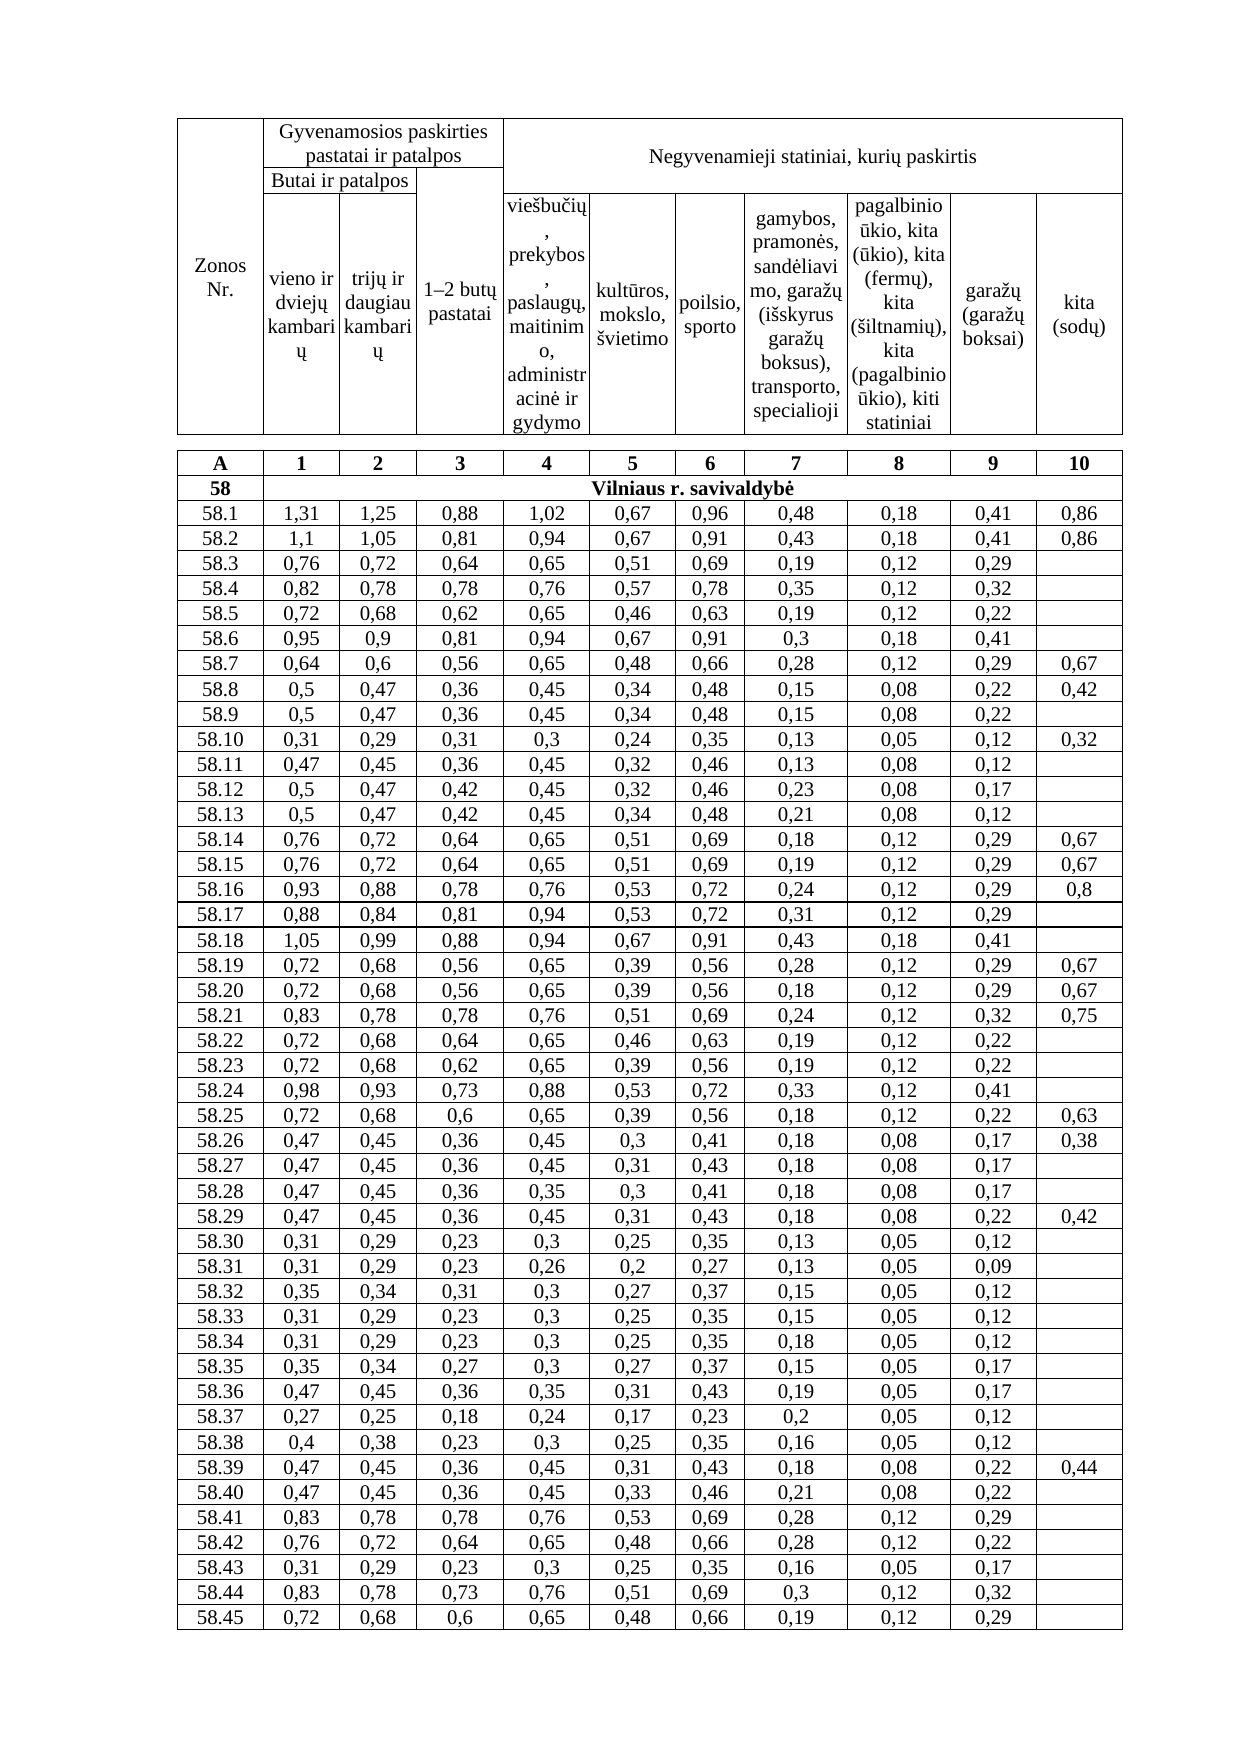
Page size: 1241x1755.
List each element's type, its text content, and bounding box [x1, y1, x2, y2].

table_cell 58.27 [178, 1154, 263, 1177]
table_cell [1037, 1028, 1122, 1052]
table_cell 0,91 [676, 928, 744, 952]
table_cell 58.37 [178, 1405, 263, 1428]
table_cell 0,19 [745, 1028, 847, 1052]
table_cell 0,65 [504, 1028, 589, 1052]
table_cell 0,17 [951, 1128, 1036, 1152]
table_cell 0,18 [745, 1455, 847, 1479]
table_cell 0,42 [1037, 676, 1122, 701]
table_cell 0,5 [264, 676, 339, 701]
table_cell 0,05 [848, 1405, 950, 1428]
table_cell 0,18 [745, 1329, 847, 1353]
table_cell 0,12 [848, 576, 950, 600]
table_cell 0,23 [417, 1430, 503, 1454]
table_cell 0,12 [951, 1405, 1036, 1428]
table_cell 0,47 [340, 676, 416, 701]
table_cell 0,18 [417, 1405, 503, 1428]
table_cell 0,34 [340, 1279, 416, 1303]
table_cell 0,05 [848, 1254, 950, 1278]
table_cell 0,36 [417, 676, 503, 701]
table_cell 0,05 [848, 1329, 950, 1353]
table_cell 0,13 [745, 727, 847, 751]
table_cell 0,51 [590, 852, 675, 876]
table_cell 0,29 [340, 1329, 416, 1353]
table_cell 0,18 [848, 526, 950, 550]
table_cell 58.36 [178, 1379, 263, 1403]
table_cell 0,42 [417, 777, 503, 801]
table_cell 0,22 [951, 1028, 1036, 1052]
table_cell 0,39 [590, 978, 675, 1002]
table_cell 58.26 [178, 1128, 263, 1152]
table_cell 0,43 [676, 1154, 744, 1177]
table_cell 58.44 [178, 1580, 263, 1604]
table_cell 58.15 [178, 852, 263, 876]
table_cell 0,35 [676, 1229, 744, 1253]
table_cell 0,3 [504, 1354, 589, 1378]
table_cell 58.4 [178, 576, 263, 600]
table_cell 0,3 [504, 1329, 589, 1353]
table_cell 0,12 [848, 852, 950, 876]
table_cell 0,64 [417, 852, 503, 876]
table_cell [504, 435, 589, 449]
table_cell 0,64 [417, 551, 503, 575]
table_cell 0,91 [676, 626, 744, 650]
table_cell 0,24 [590, 727, 675, 751]
table_cell 7 [745, 451, 847, 474]
table_cell [590, 435, 675, 449]
table_cell 0,43 [676, 1379, 744, 1403]
table_cell 0,31 [264, 1304, 339, 1328]
table_cell 0,12 [848, 903, 950, 926]
table_cell 0,36 [417, 1204, 503, 1228]
table_cell [1037, 576, 1122, 600]
table_cell 0,65 [504, 827, 589, 851]
table_cell 0,22 [951, 676, 1036, 701]
table_cell 0,23 [745, 777, 847, 801]
table_cell [1037, 601, 1122, 625]
table_cell 0,34 [590, 802, 675, 826]
table_cell [1037, 1154, 1122, 1177]
table_cell 0,3 [504, 727, 589, 751]
table_cell 58.34 [178, 1329, 263, 1353]
table_cell 0,27 [590, 1279, 675, 1303]
table_cell 58.1 [178, 501, 263, 525]
table_cell 0,08 [848, 1154, 950, 1177]
table_cell 0,35 [745, 576, 847, 600]
table_cell 0,08 [848, 752, 950, 776]
table_cell 0,36 [417, 1455, 503, 1479]
table_cell 0,29 [951, 978, 1036, 1002]
table_cell 0,35 [676, 1304, 744, 1328]
table_cell 0,35 [676, 1329, 744, 1353]
table_cell 8 [848, 451, 950, 474]
table_cell 0,72 [340, 852, 416, 876]
table_cell 0,31 [590, 1379, 675, 1403]
table_cell 0,36 [417, 752, 503, 776]
table_cell 0,47 [264, 1204, 339, 1228]
table_cell 0,17 [590, 1405, 675, 1428]
table_cell 0,12 [848, 551, 950, 575]
table_cell 0,72 [264, 1028, 339, 1052]
table_cell 0,31 [745, 903, 847, 926]
table_cell 0,67 [1037, 827, 1122, 851]
table_cell 0,28 [745, 1530, 847, 1554]
table_cell Butai ir patalpos [264, 168, 416, 192]
table_cell 0,69 [676, 1580, 744, 1604]
table_cell 0,5 [264, 777, 339, 801]
table_cell 0,83 [264, 1580, 339, 1604]
table_cell 0,25 [590, 1555, 675, 1579]
table_cell 0,29 [951, 877, 1036, 901]
table_cell 0,51 [590, 1580, 675, 1604]
table_cell 0,05 [848, 1555, 950, 1579]
table_cell 0,37 [676, 1354, 744, 1378]
table_cell 0,21 [745, 802, 847, 826]
table_cell 0,12 [951, 1229, 1036, 1253]
table_cell 1,05 [264, 928, 339, 952]
table_cell 0,64 [417, 1530, 503, 1554]
table_cell 0,12 [848, 978, 950, 1002]
table_cell [416, 435, 504, 449]
table_cell 0,69 [676, 1505, 744, 1529]
table_cell 0,6 [340, 651, 416, 675]
table_cell 0,05 [848, 1430, 950, 1454]
table_cell 0,3 [590, 1179, 675, 1203]
table_cell 0,72 [676, 1078, 744, 1102]
table_cell [1037, 1053, 1122, 1077]
table_cell 0,45 [504, 1154, 589, 1177]
table_cell 0,35 [676, 727, 744, 751]
table_cell 0,41 [951, 526, 1036, 550]
table_cell 9 [951, 451, 1036, 474]
table_cell 0,67 [590, 928, 675, 952]
table_cell vieno ir dviejų kambarių [264, 194, 339, 434]
table_cell 0,19 [745, 1605, 847, 1629]
table_cell 0,33 [590, 1480, 675, 1504]
table_cell 58.43 [178, 1555, 263, 1579]
table_cell 0,42 [1037, 1204, 1122, 1228]
table_cell 58.5 [178, 601, 263, 625]
table_cell 0,12 [848, 1530, 950, 1554]
table_cell 0,18 [745, 1128, 847, 1152]
table_cell 0,6 [417, 1605, 503, 1629]
table_cell 0,45 [504, 777, 589, 801]
table_cell [1037, 777, 1122, 801]
table_cell 0,68 [340, 1103, 416, 1127]
table_cell 58.14 [178, 827, 263, 851]
table_cell 0,31 [264, 1229, 339, 1253]
table_cell 0,72 [264, 1053, 339, 1077]
table_cell 0,93 [340, 1078, 416, 1102]
table_cell 0,81 [417, 626, 503, 650]
table_cell 58.7 [178, 651, 263, 675]
table_cell 0,28 [745, 1505, 847, 1529]
table_cell 0,67 [1037, 978, 1122, 1002]
table_cell 0,43 [676, 1455, 744, 1479]
table_cell 0,66 [676, 651, 744, 675]
table_cell 0,76 [504, 1505, 589, 1529]
table_cell 0,08 [848, 1204, 950, 1228]
table_cell 0,05 [848, 1379, 950, 1403]
table_cell 0,94 [504, 928, 589, 952]
table_cell 0,31 [264, 1254, 339, 1278]
table_cell 0,56 [417, 651, 503, 675]
table_cell 0,69 [676, 1003, 744, 1027]
table_cell 1,02 [504, 501, 589, 525]
table_cell 0,67 [590, 526, 675, 550]
table_cell 0,68 [340, 978, 416, 1002]
table_cell 0,26 [504, 1254, 589, 1278]
table_cell 0,36 [417, 1379, 503, 1403]
table_cell [847, 435, 950, 449]
table_cell 0,36 [417, 702, 503, 726]
table_cell 0,67 [590, 626, 675, 650]
table_cell 0,78 [340, 576, 416, 600]
table_cell 0,45 [504, 1204, 589, 1228]
table_cell 0,94 [504, 626, 589, 650]
table_cell [1037, 1354, 1122, 1378]
table_cell 0,12 [951, 727, 1036, 751]
table_cell 0,17 [951, 1179, 1036, 1203]
table_cell 58.33 [178, 1304, 263, 1328]
table_cell 0,12 [848, 1003, 950, 1027]
table_cell 0,3 [745, 1580, 847, 1604]
table_cell 0,45 [340, 1480, 416, 1504]
table_cell 58.13 [178, 802, 263, 826]
table_cell [263, 435, 339, 449]
table_cell 0,25 [340, 1405, 416, 1428]
table_cell 1,25 [340, 501, 416, 525]
table_cell [177, 435, 263, 449]
table_cell [950, 435, 1036, 449]
table_cell 0,67 [1037, 852, 1122, 876]
table_cell 0,65 [504, 651, 589, 675]
table_cell 0,31 [264, 727, 339, 751]
table_cell [1037, 752, 1122, 776]
table_cell 0,13 [745, 1229, 847, 1253]
table_cell 0,23 [417, 1229, 503, 1253]
table_cell 0,88 [417, 501, 503, 525]
table_cell 6 [676, 451, 744, 474]
table_cell 0,56 [417, 978, 503, 1002]
table_cell 0,19 [745, 551, 847, 575]
table_cell 0,18 [745, 827, 847, 851]
table_cell 0,08 [848, 702, 950, 726]
table_cell 0,81 [417, 526, 503, 550]
table_cell 0,12 [848, 1078, 950, 1102]
table_cell 0,48 [590, 1605, 675, 1629]
table_cell 0,12 [848, 1505, 950, 1529]
table_cell [1037, 626, 1122, 650]
table_cell 0,93 [264, 877, 339, 901]
table_cell 0,76 [504, 1003, 589, 1027]
table_cell [744, 435, 847, 449]
table_cell 0,15 [745, 676, 847, 701]
table_cell 0,17 [951, 777, 1036, 801]
table_cell [1037, 551, 1122, 575]
table_cell 0,65 [504, 1053, 589, 1077]
table_cell [1037, 1405, 1122, 1428]
table_cell 0,45 [340, 1204, 416, 1228]
table_cell 58.31 [178, 1254, 263, 1278]
table_cell 0,45 [340, 1128, 416, 1152]
table_cell 0,32 [951, 1003, 1036, 1027]
table_cell 0,72 [264, 953, 339, 977]
table_cell 0,23 [417, 1329, 503, 1353]
table_cell 0,25 [590, 1229, 675, 1253]
table_cell 0,57 [590, 576, 675, 600]
table_cell 0,18 [745, 978, 847, 1002]
table_cell 0,29 [951, 852, 1036, 876]
table_cell 0,19 [745, 1379, 847, 1403]
table_cell 58.19 [178, 953, 263, 977]
table_cell 0,88 [340, 877, 416, 901]
table_cell 4 [504, 451, 589, 474]
table_cell 0,56 [676, 953, 744, 977]
table_cell 0,83 [264, 1003, 339, 1027]
table_cell 0,76 [264, 852, 339, 876]
table_cell 0,72 [264, 1605, 339, 1629]
table_cell 58.40 [178, 1480, 263, 1504]
table_cell 0,65 [504, 1103, 589, 1127]
table_cell 0,78 [417, 1505, 503, 1529]
table_cell 0,53 [590, 877, 675, 901]
table_cell 0,37 [676, 1279, 744, 1303]
table_cell 0,35 [504, 1179, 589, 1203]
table_cell 0,56 [676, 1103, 744, 1127]
table_cell 0,72 [264, 601, 339, 625]
table_header Negyvenamieji statiniai, kurių paskirtis [504, 119, 1122, 192]
table_cell 1,05 [340, 526, 416, 550]
table_cell 0,25 [590, 1329, 675, 1353]
table_cell 0,19 [745, 1053, 847, 1077]
table_cell 0,69 [676, 551, 744, 575]
table_cell [1037, 1078, 1122, 1102]
table_cell kita (sodų) [1037, 194, 1122, 434]
table_cell 0,17 [951, 1154, 1036, 1177]
table_cell [1037, 1279, 1122, 1303]
table_cell 0,34 [590, 702, 675, 726]
table_cell 0,22 [951, 1103, 1036, 1127]
table_header Zonos Nr. [178, 119, 263, 434]
table_cell 58.24 [178, 1078, 263, 1102]
table_cell 0,65 [504, 953, 589, 977]
table_cell 0,23 [417, 1254, 503, 1278]
table_cell 0,29 [340, 1254, 416, 1278]
table_cell 0,64 [264, 651, 339, 675]
table_cell 58 [178, 476, 263, 500]
table_cell 0,13 [745, 752, 847, 776]
table_cell [1037, 1505, 1122, 1529]
table_cell 0,51 [590, 827, 675, 851]
table_cell 0,56 [676, 978, 744, 1002]
table_cell 58.22 [178, 1028, 263, 1052]
table_cell 0,46 [676, 752, 744, 776]
table_cell 0,22 [951, 1053, 1036, 1077]
table_cell 0,09 [951, 1254, 1036, 1278]
table_cell 0,36 [417, 1128, 503, 1152]
table_cell 0,32 [1037, 727, 1122, 751]
table_cell 0,12 [848, 601, 950, 625]
table_cell 0,29 [951, 1605, 1036, 1629]
table_cell 0,69 [676, 852, 744, 876]
table_cell 0,78 [340, 1003, 416, 1027]
table_cell 0,56 [417, 953, 503, 977]
table_cell 0,48 [676, 802, 744, 826]
table_cell 0,78 [676, 576, 744, 600]
table_cell 58.18 [178, 928, 263, 952]
table_cell 0,27 [417, 1354, 503, 1378]
table_cell 0,31 [264, 1329, 339, 1353]
table_cell 0,99 [340, 928, 416, 952]
table_cell garažų (garažų boksai) [951, 194, 1036, 434]
table_cell 0,31 [590, 1455, 675, 1479]
table_cell 0,29 [340, 1555, 416, 1579]
table_cell 0,9 [340, 626, 416, 650]
table_cell [1037, 1430, 1122, 1454]
table_cell 0,76 [264, 551, 339, 575]
table_cell [675, 435, 744, 449]
table_cell 0,19 [745, 601, 847, 625]
table_cell 0,35 [676, 1555, 744, 1579]
table_cell A [178, 451, 263, 474]
table_cell 0,8 [1037, 877, 1122, 901]
table_cell 0,31 [590, 1154, 675, 1177]
table_cell 0,31 [417, 1279, 503, 1303]
table_cell 58.12 [178, 777, 263, 801]
table_cell 58.30 [178, 1229, 263, 1253]
table_cell 0,66 [676, 1530, 744, 1554]
table_cell kultūros, mokslo, švietimo [590, 194, 675, 434]
table_cell [1037, 1179, 1122, 1203]
table_cell 0,47 [340, 702, 416, 726]
table_cell 0,17 [951, 1354, 1036, 1378]
table_cell 0,15 [745, 702, 847, 726]
table_cell 0,18 [848, 626, 950, 650]
table_cell [1036, 435, 1122, 449]
table_cell 0,76 [264, 1530, 339, 1554]
table_cell 0,36 [417, 1179, 503, 1203]
table_cell 0,12 [848, 827, 950, 851]
table_cell 0,5 [264, 802, 339, 826]
table_cell 0,48 [676, 702, 744, 726]
table_cell 0,88 [264, 903, 339, 926]
table_cell 0,12 [951, 1304, 1036, 1328]
table_cell 0,47 [264, 1179, 339, 1203]
table_cell [1037, 1555, 1122, 1579]
table_cell 0,3 [504, 1279, 589, 1303]
table_cell 0,3 [590, 1128, 675, 1152]
table_cell 0,69 [676, 827, 744, 851]
table_cell 0,84 [340, 903, 416, 926]
table_cell 58.41 [178, 1505, 263, 1529]
table_cell poilsio, sporto [676, 194, 744, 434]
table_cell 0,38 [1037, 1128, 1122, 1152]
table_cell 0,78 [417, 1003, 503, 1027]
table_cell 0,82 [264, 576, 339, 600]
table_cell 0,66 [676, 1605, 744, 1629]
table_cell 0,17 [951, 1379, 1036, 1403]
table_cell 0,41 [951, 1078, 1036, 1102]
table_cell 0,94 [504, 526, 589, 550]
table_cell 58.42 [178, 1530, 263, 1554]
table_cell [1037, 702, 1122, 726]
table_cell 0,41 [676, 1179, 744, 1203]
table_cell 0,12 [951, 1329, 1036, 1353]
table_cell 0,45 [340, 1154, 416, 1177]
table_cell 0,78 [340, 1580, 416, 1604]
table_cell 0,12 [848, 1580, 950, 1604]
table_cell 58.11 [178, 752, 263, 776]
table_cell 0,45 [504, 1128, 589, 1152]
table_cell 0,24 [745, 877, 847, 901]
table_cell 0,23 [417, 1304, 503, 1328]
table_cell 0,45 [504, 702, 589, 726]
table_cell 0,18 [848, 501, 950, 525]
table_cell 0,05 [848, 1279, 950, 1303]
table_cell 0,45 [504, 802, 589, 826]
table_cell 0,81 [417, 903, 503, 926]
table_cell 0,39 [590, 953, 675, 977]
table_cell [1037, 1229, 1122, 1253]
table_cell 0,22 [951, 1480, 1036, 1504]
table_cell 0,41 [951, 928, 1036, 952]
table_cell 0,29 [951, 551, 1036, 575]
table_cell 58.45 [178, 1605, 263, 1629]
table_cell 0,38 [340, 1430, 416, 1454]
table_cell 0,2 [745, 1405, 847, 1428]
table_cell 0,08 [848, 676, 950, 701]
table_cell [1037, 903, 1122, 926]
table_cell 0,47 [340, 802, 416, 826]
table_cell 0,39 [590, 1103, 675, 1127]
table_cell 0,35 [264, 1354, 339, 1378]
table_cell 0,68 [340, 1053, 416, 1077]
table_cell 0,45 [504, 1480, 589, 1504]
table_cell 58.2 [178, 526, 263, 550]
table_cell [340, 435, 416, 449]
table_cell 0,72 [264, 1103, 339, 1127]
table_cell [1037, 1530, 1122, 1554]
table_cell 58.39 [178, 1455, 263, 1479]
table_cell 0,24 [745, 1003, 847, 1027]
table_cell 0,95 [264, 626, 339, 650]
table_cell 0,29 [340, 727, 416, 751]
table_cell 0,48 [745, 501, 847, 525]
table_cell 0,34 [590, 676, 675, 701]
table_cell 0,83 [264, 1505, 339, 1529]
table_cell 58.9 [178, 702, 263, 726]
table_cell 0,78 [340, 1505, 416, 1529]
table_cell 0,29 [340, 1229, 416, 1253]
table_cell 0,65 [504, 601, 589, 625]
table_cell 0,05 [848, 1304, 950, 1328]
table_cell 0,22 [951, 1455, 1036, 1479]
table_cell 0,3 [745, 626, 847, 650]
table_cell 0,2 [590, 1254, 675, 1278]
table_cell 0,42 [417, 802, 503, 826]
table_cell Vilniaus r. savivaldybė [264, 476, 1122, 500]
table_cell 0,15 [745, 1279, 847, 1303]
table_cell 0,36 [417, 1480, 503, 1504]
table_cell 2 [340, 451, 416, 474]
table_cell 0,86 [1037, 501, 1122, 525]
table_cell 0,32 [951, 576, 1036, 600]
table_cell 0,29 [340, 1304, 416, 1328]
table_cell 0,62 [417, 1053, 503, 1077]
table_cell 0,35 [504, 1379, 589, 1403]
table_cell 0,23 [417, 1555, 503, 1579]
table_cell 58.29 [178, 1204, 263, 1228]
table_cell 0,32 [590, 752, 675, 776]
table_cell 0,63 [676, 1028, 744, 1052]
table_cell 0,18 [745, 1154, 847, 1177]
table_cell 0,64 [417, 827, 503, 851]
table_cell 0,25 [590, 1430, 675, 1454]
table_cell [1037, 1379, 1122, 1403]
table_cell 0,45 [504, 1455, 589, 1479]
table_cell 0,12 [848, 651, 950, 675]
table_header Gyvenamosios paskirties pastatai ir patalpos [264, 119, 503, 167]
table_cell 0,48 [676, 676, 744, 701]
table_cell 58.23 [178, 1053, 263, 1077]
table_cell 0,96 [676, 501, 744, 525]
table_cell 0,72 [264, 978, 339, 1002]
table_cell 0,34 [340, 1354, 416, 1378]
table_cell 0,35 [264, 1279, 339, 1303]
table_cell 0,43 [745, 526, 847, 550]
table_cell 0,16 [745, 1555, 847, 1579]
table_cell 58.6 [178, 626, 263, 650]
table_cell 58.20 [178, 978, 263, 1002]
table_cell 0,31 [417, 727, 503, 751]
table_cell 0,18 [745, 1103, 847, 1127]
table_cell 0,12 [848, 877, 950, 901]
table_cell 0,12 [951, 1279, 1036, 1303]
table_cell 0,5 [264, 702, 339, 726]
table_cell 0,63 [1037, 1103, 1122, 1127]
table_cell 3 [417, 451, 503, 474]
table_cell 0,16 [745, 1430, 847, 1454]
table_cell 0,72 [340, 551, 416, 575]
table_cell [1037, 1580, 1122, 1604]
table_cell 0,22 [951, 601, 1036, 625]
table_cell 0,12 [848, 1605, 950, 1629]
table_cell 58.16 [178, 877, 263, 901]
table_cell 1,31 [264, 501, 339, 525]
table_cell viešbučių, prekybos, paslaugų, maitinimo, administracinė ir gydymo [504, 194, 589, 434]
table_cell [1037, 1304, 1122, 1328]
table_cell 0,73 [417, 1580, 503, 1604]
table_cell 0,08 [848, 1455, 950, 1479]
table_cell 0,3 [504, 1229, 589, 1253]
table_cell 0,48 [590, 1530, 675, 1554]
table_cell 58.28 [178, 1179, 263, 1203]
table_cell 0,47 [264, 1379, 339, 1403]
table_cell 0,45 [340, 1179, 416, 1203]
table_cell 0,27 [264, 1405, 339, 1428]
table_cell 0,47 [264, 1154, 339, 1177]
table_cell 0,53 [590, 903, 675, 926]
table_cell 0,67 [1037, 651, 1122, 675]
table_cell 1 [264, 451, 339, 474]
table_cell 0,47 [264, 1480, 339, 1504]
table_cell 0,17 [951, 1555, 1036, 1579]
table_cell 0,72 [676, 903, 744, 926]
table_cell 0,27 [676, 1254, 744, 1278]
table_cell 0,12 [951, 752, 1036, 776]
table_cell pagalbinio ūkio, kita (ūkio), kita (fermų), kita (šiltnamių), kita (pagalbinio ūkio), kiti statiniai [848, 194, 950, 434]
table_cell 0,25 [590, 1304, 675, 1328]
table_cell 0,15 [745, 1354, 847, 1378]
table_cell 0,65 [504, 978, 589, 1002]
table_cell [1037, 1329, 1122, 1353]
table_cell 0,41 [676, 1128, 744, 1152]
table_cell 0,44 [1037, 1455, 1122, 1479]
table_cell 0,27 [590, 1354, 675, 1378]
table_cell 0,05 [848, 1354, 950, 1378]
table_cell 0,47 [340, 777, 416, 801]
table_cell 0,76 [504, 576, 589, 600]
table_cell 0,51 [590, 1003, 675, 1027]
table_cell 0,76 [264, 827, 339, 851]
table_cell 0,94 [504, 903, 589, 926]
table_cell 0,46 [590, 601, 675, 625]
table_cell [1037, 1254, 1122, 1278]
table_cell 0,73 [417, 1078, 503, 1102]
table_cell 0,23 [676, 1405, 744, 1428]
table_cell 0,28 [745, 953, 847, 977]
table_cell 58.8 [178, 676, 263, 701]
table_cell 58.21 [178, 1003, 263, 1027]
table_cell 0,15 [745, 1304, 847, 1328]
table_cell 0,18 [848, 928, 950, 952]
table_cell 0,98 [264, 1078, 339, 1102]
table_cell 0,22 [951, 702, 1036, 726]
table_cell 0,45 [340, 1379, 416, 1403]
table_cell 10 [1037, 451, 1122, 474]
table_cell 0,65 [504, 852, 589, 876]
table_cell 0,45 [504, 676, 589, 701]
table_cell 0,68 [340, 953, 416, 977]
table_cell 0,18 [745, 1179, 847, 1203]
table_cell 58.17 [178, 903, 263, 926]
table_cell 0,39 [590, 1053, 675, 1077]
table_cell 0,29 [951, 651, 1036, 675]
table_cell 0,31 [590, 1204, 675, 1228]
table_cell 58.38 [178, 1430, 263, 1454]
table_cell 0,86 [1037, 526, 1122, 550]
table_cell 0,05 [848, 727, 950, 751]
table_cell 58.32 [178, 1279, 263, 1303]
table_cell 0,46 [676, 1480, 744, 1504]
table_cell 0,29 [951, 827, 1036, 851]
table_cell 0,21 [745, 1480, 847, 1504]
table_cell 0,51 [590, 551, 675, 575]
table_cell 0,12 [848, 953, 950, 977]
table_cell 0,45 [504, 752, 589, 776]
table_cell 0,65 [504, 1530, 589, 1554]
table_cell 58.10 [178, 727, 263, 751]
table_cell 0,22 [951, 1204, 1036, 1228]
table_cell 0,4 [264, 1430, 339, 1454]
table_cell 0,45 [340, 1455, 416, 1479]
table_cell 0,67 [590, 501, 675, 525]
table_cell 58.3 [178, 551, 263, 575]
table_cell 0,13 [745, 1254, 847, 1278]
table_cell [1037, 802, 1122, 826]
table_cell 5 [590, 451, 675, 474]
table_cell 0,65 [504, 551, 589, 575]
table_cell 0,08 [848, 1179, 950, 1203]
table_cell 0,24 [504, 1405, 589, 1428]
table_cell 0,3 [504, 1555, 589, 1579]
table_cell 0,76 [504, 1580, 589, 1604]
table_cell 0,65 [504, 1605, 589, 1629]
table_cell 58.25 [178, 1103, 263, 1127]
table_cell 0,72 [340, 827, 416, 851]
table_cell trijų ir daugiau kambarių [340, 194, 416, 434]
table_cell 0,75 [1037, 1003, 1122, 1027]
table_cell 0,45 [340, 752, 416, 776]
table_cell 0,88 [417, 928, 503, 952]
table_cell 0,72 [340, 1530, 416, 1554]
table_cell 0,12 [848, 1028, 950, 1052]
table_cell gamybos, pramonės, sandėliavimo, garažų (išskyrus garažų boksus), transporto, specialioji [745, 194, 847, 434]
table_cell 0,46 [676, 777, 744, 801]
table_cell 0,67 [1037, 953, 1122, 977]
table_cell 0,62 [417, 601, 503, 625]
table_cell 0,6 [417, 1103, 503, 1127]
table_cell 0,18 [745, 1204, 847, 1228]
table_cell 0,35 [676, 1430, 744, 1454]
table_cell [1037, 1480, 1122, 1504]
table_cell 0,05 [848, 1229, 950, 1253]
table_cell [1037, 928, 1122, 952]
table_cell 0,56 [676, 1053, 744, 1077]
table_cell 0,41 [951, 626, 1036, 650]
table_cell 0,08 [848, 777, 950, 801]
table_cell 0,36 [417, 1154, 503, 1177]
table_cell 0,88 [504, 1078, 589, 1102]
table_cell 0,68 [340, 601, 416, 625]
table_cell 0,31 [264, 1555, 339, 1579]
table_cell 0,12 [848, 1103, 950, 1127]
table_cell 0,68 [340, 1605, 416, 1629]
table_cell 0,19 [745, 852, 847, 876]
table_cell 0,08 [848, 802, 950, 826]
table_cell 0,48 [590, 651, 675, 675]
table_cell 0,33 [745, 1078, 847, 1102]
table_cell 0,12 [848, 1053, 950, 1077]
table_cell 0,43 [676, 1204, 744, 1228]
table_cell 0,64 [417, 1028, 503, 1052]
table_cell 0,22 [951, 1530, 1036, 1554]
table_cell 0,32 [590, 777, 675, 801]
table_cell 0,91 [676, 526, 744, 550]
table_cell 0,12 [951, 802, 1036, 826]
table_cell 0,28 [745, 651, 847, 675]
table_cell 1–2 butų pastatai [417, 168, 503, 434]
table_cell 0,3 [504, 1430, 589, 1454]
table_cell 0,47 [264, 752, 339, 776]
table_cell 0,76 [504, 877, 589, 901]
table_cell 0,32 [951, 1580, 1036, 1604]
table_cell 0,78 [417, 576, 503, 600]
table_cell 0,29 [951, 1505, 1036, 1529]
table_cell 0,63 [676, 601, 744, 625]
table_cell 0,08 [848, 1128, 950, 1152]
table_cell 0,41 [951, 501, 1036, 525]
table_cell 0,08 [848, 1480, 950, 1504]
table_cell 0,78 [417, 877, 503, 901]
table_cell 0,43 [745, 928, 847, 952]
table_cell 58.35 [178, 1354, 263, 1378]
table_cell 0,47 [264, 1128, 339, 1152]
table_cell 0,68 [340, 1028, 416, 1052]
table_cell 0,47 [264, 1455, 339, 1479]
table_cell 0,46 [590, 1028, 675, 1052]
table_cell 0,29 [951, 903, 1036, 926]
table_cell [1037, 1605, 1122, 1629]
table_cell 0,3 [504, 1304, 589, 1328]
table_cell 0,53 [590, 1078, 675, 1102]
table_cell 1,1 [264, 526, 339, 550]
table_cell 0,29 [951, 953, 1036, 977]
table_cell 0,72 [676, 877, 744, 901]
table_cell 0,53 [590, 1505, 675, 1529]
table_cell 0,12 [951, 1430, 1036, 1454]
